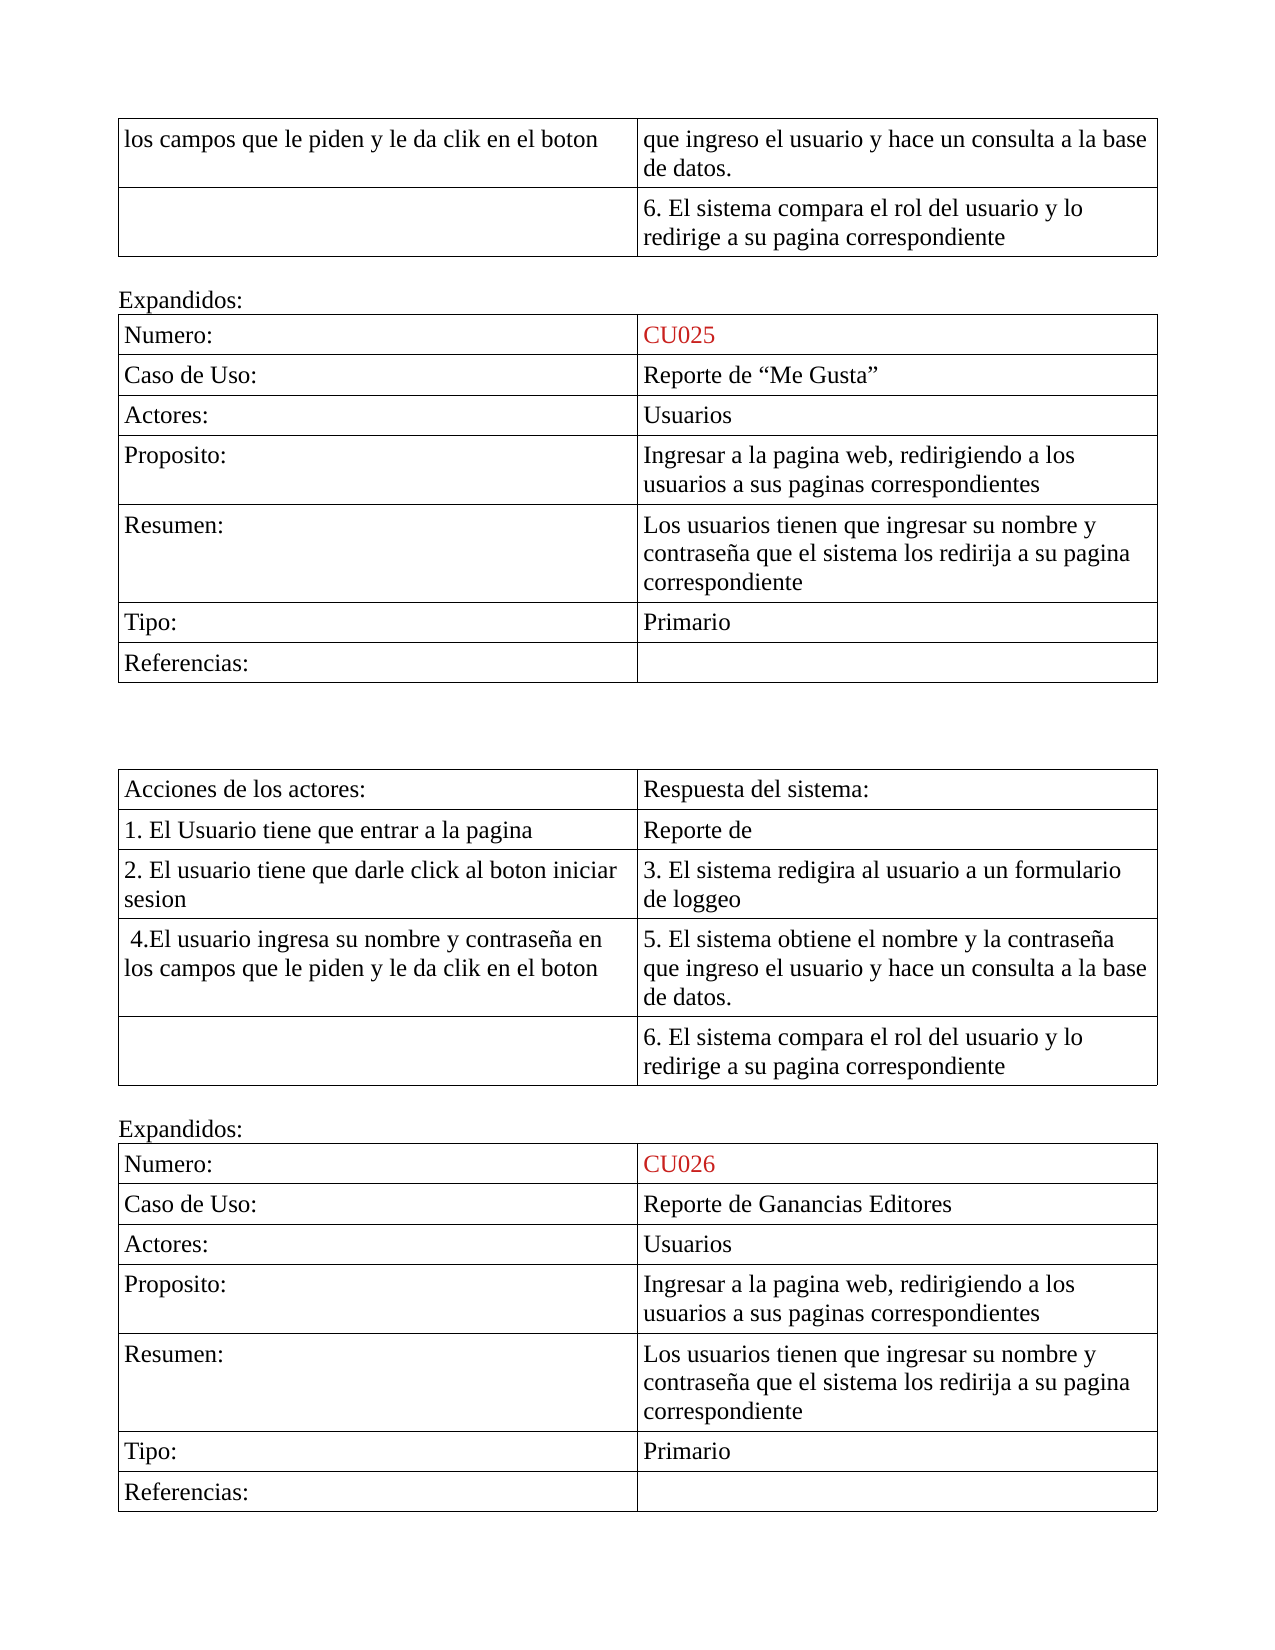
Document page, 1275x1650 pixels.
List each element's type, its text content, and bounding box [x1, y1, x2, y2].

table_cell Tipo: [119, 1432, 637, 1471]
table_cell Primario [638, 603, 1157, 642]
table_cell Primario [638, 1432, 1157, 1471]
table_header Acciones de los actores: [119, 770, 637, 809]
table_cell Proposito: [119, 1265, 637, 1333]
text Expandidos: [118, 285, 1157, 314]
table_cell 1. El Usuario tiene que entrar a la pagina [119, 810, 637, 849]
table_cell Caso de Uso: [119, 1184, 637, 1223]
table_cell 6. El sistema compara el rol del usuario y lo redirige a su pagina correspondiente [638, 188, 1157, 256]
table_cell Reporte de Ganancias Editores [638, 1184, 1157, 1223]
table_cell Proposito: [119, 436, 637, 504]
table_cell Reporte de [638, 810, 1157, 849]
table_header CU025 [638, 315, 1157, 354]
table_cell Reporte de “Me Gusta” [638, 355, 1157, 394]
table_cell [119, 1017, 637, 1085]
text Expandidos: [118, 1114, 1157, 1143]
table_cell 2. El usuario tiene que darle click al boton iniciar sesion [119, 850, 637, 918]
table_cell los campos que le piden y le da clik en el boton [119, 119, 637, 187]
table_cell 4.El usuario ingresa su nombre y contraseña en los campos que le piden y le da clik en el boton [119, 919, 637, 1016]
table_cell Actores: [119, 1225, 637, 1264]
table_cell Actores: [119, 396, 637, 435]
table_cell [638, 643, 1157, 682]
table_header Numero: [119, 315, 637, 354]
table_cell Usuarios [638, 1225, 1157, 1264]
table_cell que ingreso el usuario y hace un consulta a la base de datos. [638, 119, 1157, 187]
table_cell Resumen: [119, 505, 637, 602]
table_cell 5. El sistema obtiene el nombre y la contraseña que ingreso el usuario y hace un consulta a la base de datos. [638, 919, 1157, 1016]
table_cell Tipo: [119, 603, 637, 642]
table_cell Los usuarios tienen que ingresar su nombre y contraseña que el sistema los redirija a su pagina correspondiente [638, 505, 1157, 602]
table_cell Ingresar a la pagina web, redirigiendo a los usuarios a sus paginas correspondientes [638, 1265, 1157, 1333]
table_header Respuesta del sistema: [638, 770, 1157, 809]
table_header CU026 [638, 1144, 1157, 1183]
table_cell [119, 188, 637, 256]
table_cell Resumen: [119, 1334, 637, 1431]
table_cell Referencias: [119, 1472, 637, 1511]
table_cell Caso de Uso: [119, 355, 637, 394]
table_cell 6. El sistema compara el rol del usuario y lo redirige a su pagina correspondiente [638, 1017, 1157, 1085]
table_cell Ingresar a la pagina web, redirigiendo a los usuarios a sus paginas correspondientes [638, 436, 1157, 504]
table_cell 3. El sistema redigira al usuario a un formulario de loggeo [638, 850, 1157, 918]
table_cell Referencias: [119, 643, 637, 682]
table_cell Usuarios [638, 396, 1157, 435]
table_cell Los usuarios tienen que ingresar su nombre y contraseña que el sistema los redirija a su pagina correspondiente [638, 1334, 1157, 1431]
table_header Numero: [119, 1144, 637, 1183]
table_cell [638, 1472, 1157, 1511]
